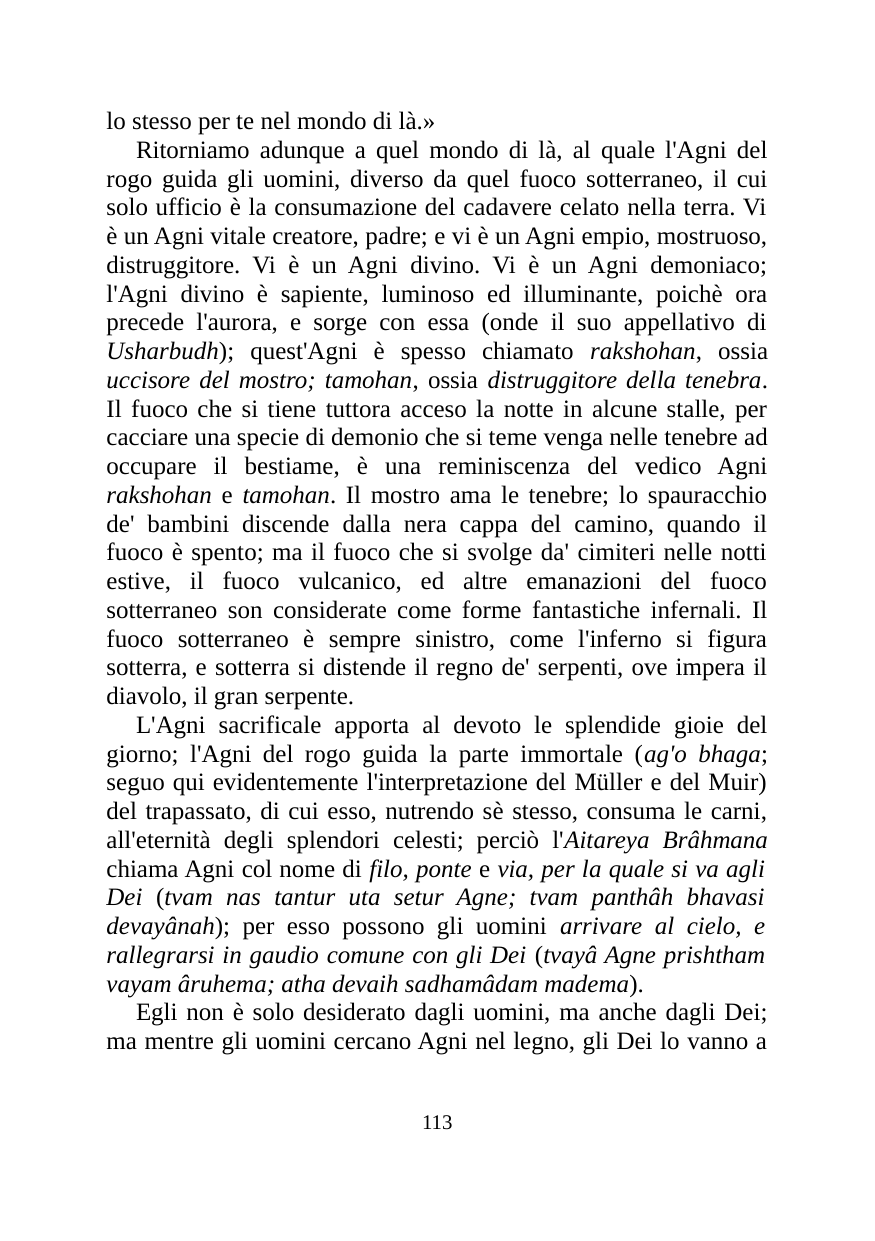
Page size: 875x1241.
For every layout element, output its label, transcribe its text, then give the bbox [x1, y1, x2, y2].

text lo stesso per te nel mondo di là.» [106, 106, 768, 135]
text Ritorniamo adunque a quel mondo di là, al quale l'Agni del rogo guida gli uomini, diverso da quel fuoco sotterraneo, il cui solo ufficio è la consumazione del cadavere celato nella terra. Vi è un Agni vitale creatore, padre; e vi è un Agni empio, mostruoso, distruggitore. Vi è un Agni divino. Vi è un Agni demoniaco; l'Agni divino è sapiente, luminoso ed illuminante, poichè ora precede l'aurora, e sorge con essa (onde il suo appellativo di Usharbudh); quest'Agni è spesso chiamato rakshohan, ossia uccisore del mostro; tamohan, ossia distruggitore della tenebra. Il fuoco che si tiene tuttora acceso la notte in alcune stalle, per cacciare una specie di demonio che si teme venga nelle tenebre ad occupare il bestiame, è una reminiscenza del vedico Agni rakshohan e tamohan. Il mostro ama le tenebre; lo spauracchio de' bambini discende dalla nera cappa del camino, quando il fuoco è spento; ma il fuoco che si svolge da' cimiteri nelle notti estive, il fuoco vulcanico, ed altre emanazioni del fuoco sotterraneo son considerate come forme fantastiche infernali. Il fuoco sotterraneo è sempre sinistro, come l'inferno si figura sotterra, e sotterra si distende il regno de' serpenti, ove impera il diavolo, il gran serpente. [106, 135, 768, 710]
text L'Agni sacrificale apporta al devoto le splendide gioie del giorno; l'Agni del rogo guida la parte immortale (ag'o bhaga; seguo qui evidentemente l'interpretazione del Müller e del Muir) del trapassato, di cui esso, nutrendo sè stesso, consuma le carni, all'eternità degli splendori celesti; perciò l'Aitareya Brâhmana chiama Agni col nome di filo, ponte e via, per la quale si va agli Dei (tvam nas tantur uta setur Agne; tvam panthâh bhavasi devayânah); per esso possono gli uomini arrivare al cielo, e rallegrarsi in gaudio comune con gli Dei (tvayâ Agne prishtham vayam âruhema; atha devaih sadhamâdam madema). [106, 710, 768, 997]
text Egli non è solo desiderato dagli uomini, ma anche dagli Dei; ma mentre gli uomini cercano Agni nel legno, gli Dei lo vanno a [106, 997, 768, 1055]
